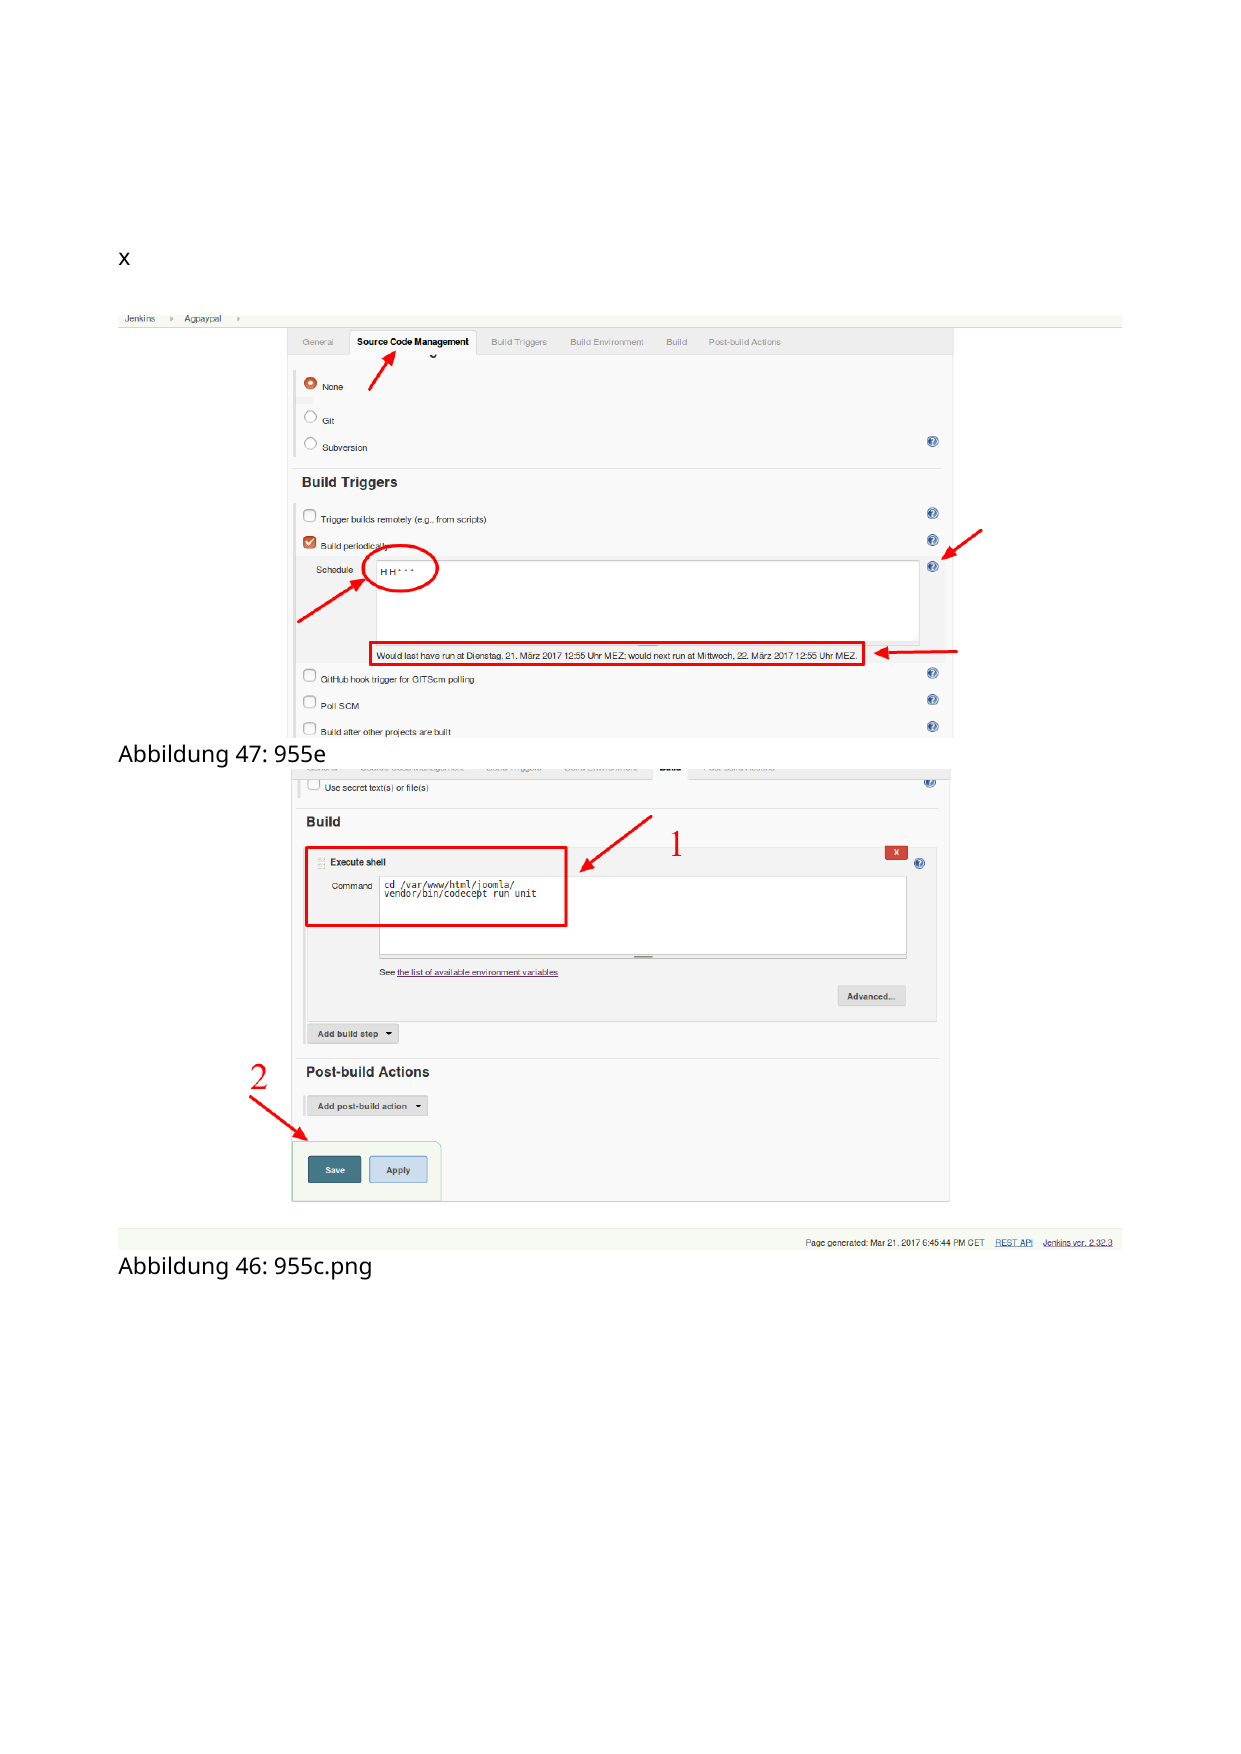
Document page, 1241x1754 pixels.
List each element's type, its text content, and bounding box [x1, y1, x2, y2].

text Abbildung 47: 955e [118, 738, 1122, 769]
text x [118, 241, 1122, 272]
text Abbildung 46: 955c.png [118, 1250, 1122, 1281]
picture [118, 315, 1123, 1250]
